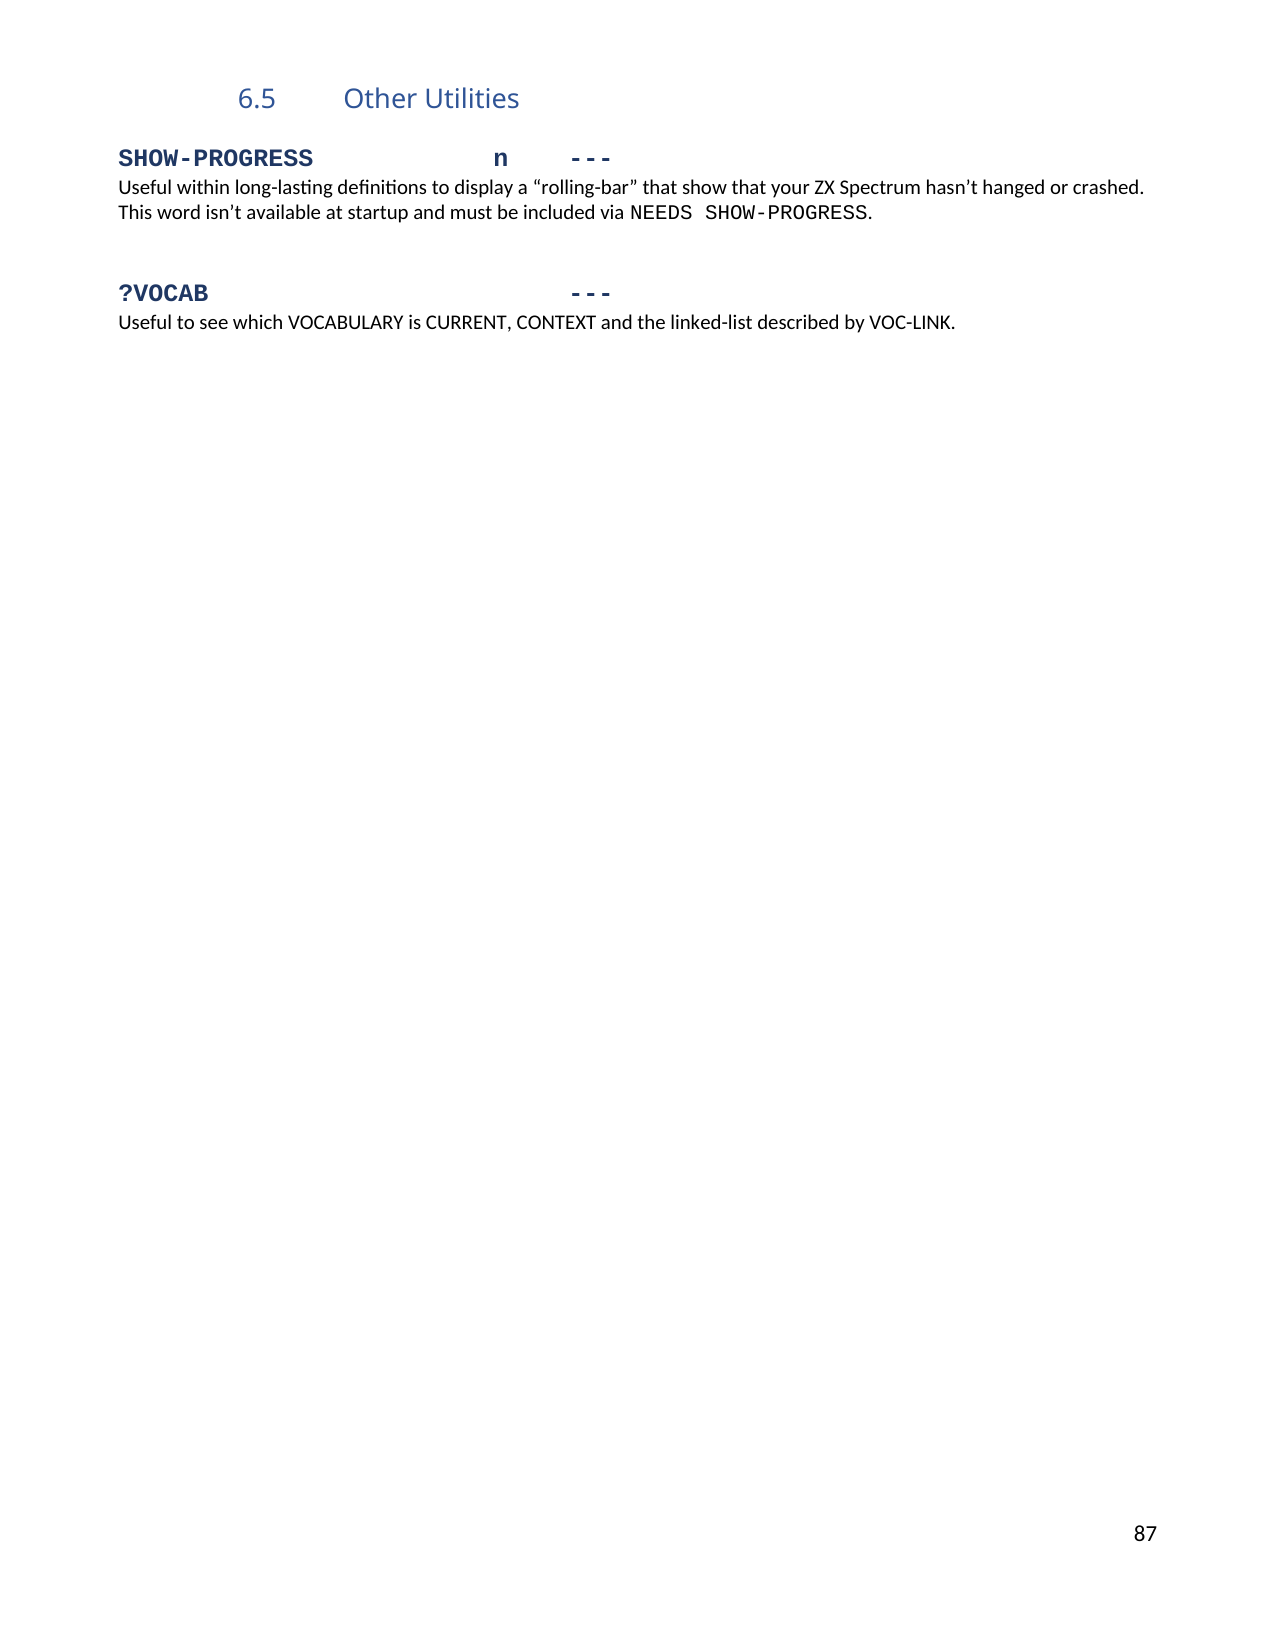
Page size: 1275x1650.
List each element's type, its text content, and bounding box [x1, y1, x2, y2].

subtitle SHOW-PROGRESS n --- [118, 146, 1157, 174]
text This word isn’t available at startup and must be included via NEEDS SHOW-PROGRESS. [118, 199, 1157, 226]
text Useful within long-lasting definitions to display a “rolling-bar” that show that your ZX Spectrum hasn’t hanged or crashed. [118, 174, 1157, 199]
text Useful to see which VOCABULARY is CURRENT, CONTEXT and the linked-list described by VOC-LINK. [118, 309, 1157, 334]
subtitle Other Utilities [231, 79, 1157, 116]
subtitle ?VOCAB --- [118, 281, 1157, 309]
